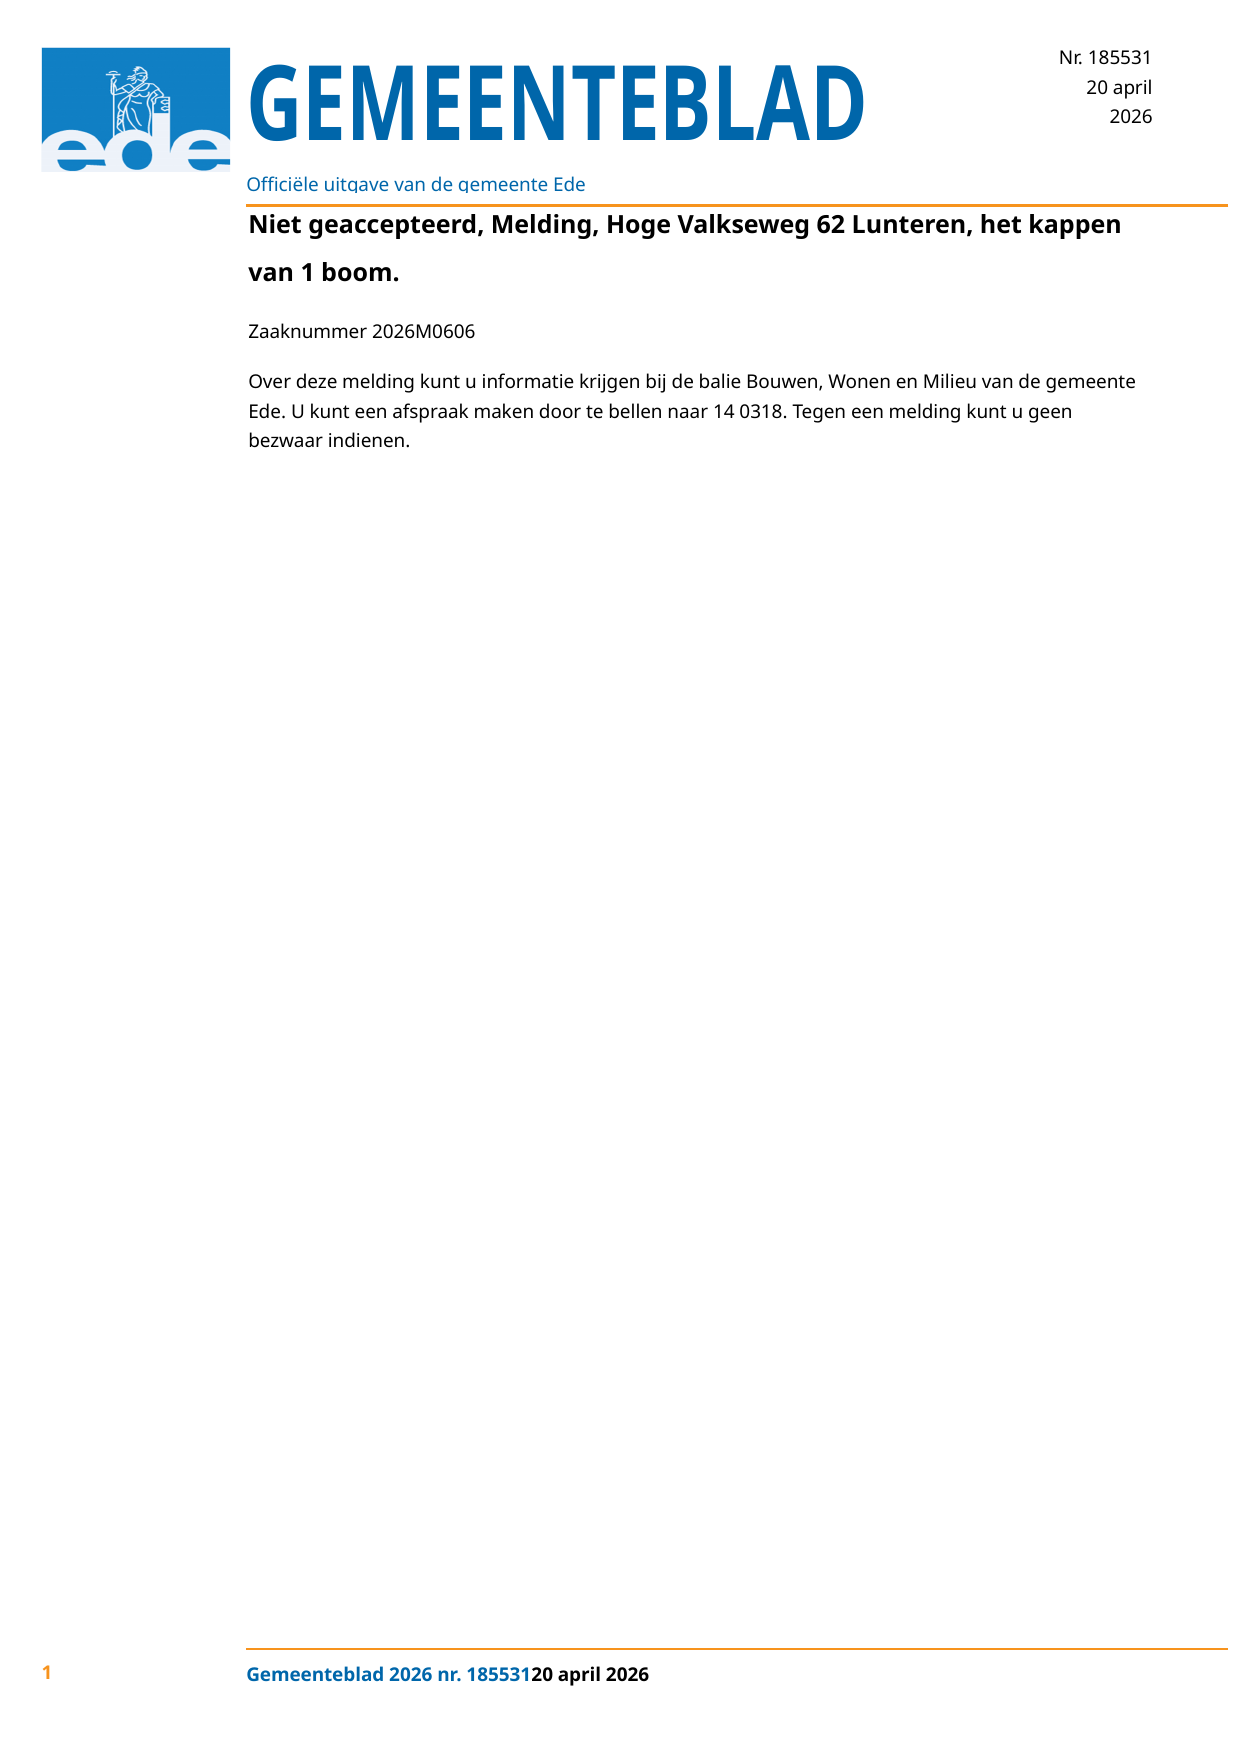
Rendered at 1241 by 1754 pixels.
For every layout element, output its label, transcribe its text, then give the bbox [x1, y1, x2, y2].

text Over deze melding kunt u informatie krijgen bij de balie Bouwen, Wonen en Milieu van de gemeente Ede. U kunt een afspraak maken door te bellen naar 14 0318. Tegen een melding kunt u geen bezwaar indienen. [248, 368, 1152, 453]
text Niet geaccepteerd, Melding, Hoge Valkseweg 62 Lunteren, het kappen van 1 boom. [248, 207, 1152, 288]
text Zaaknummer 2026M0606 [248, 318, 1152, 344]
picture [41, 47, 231, 172]
